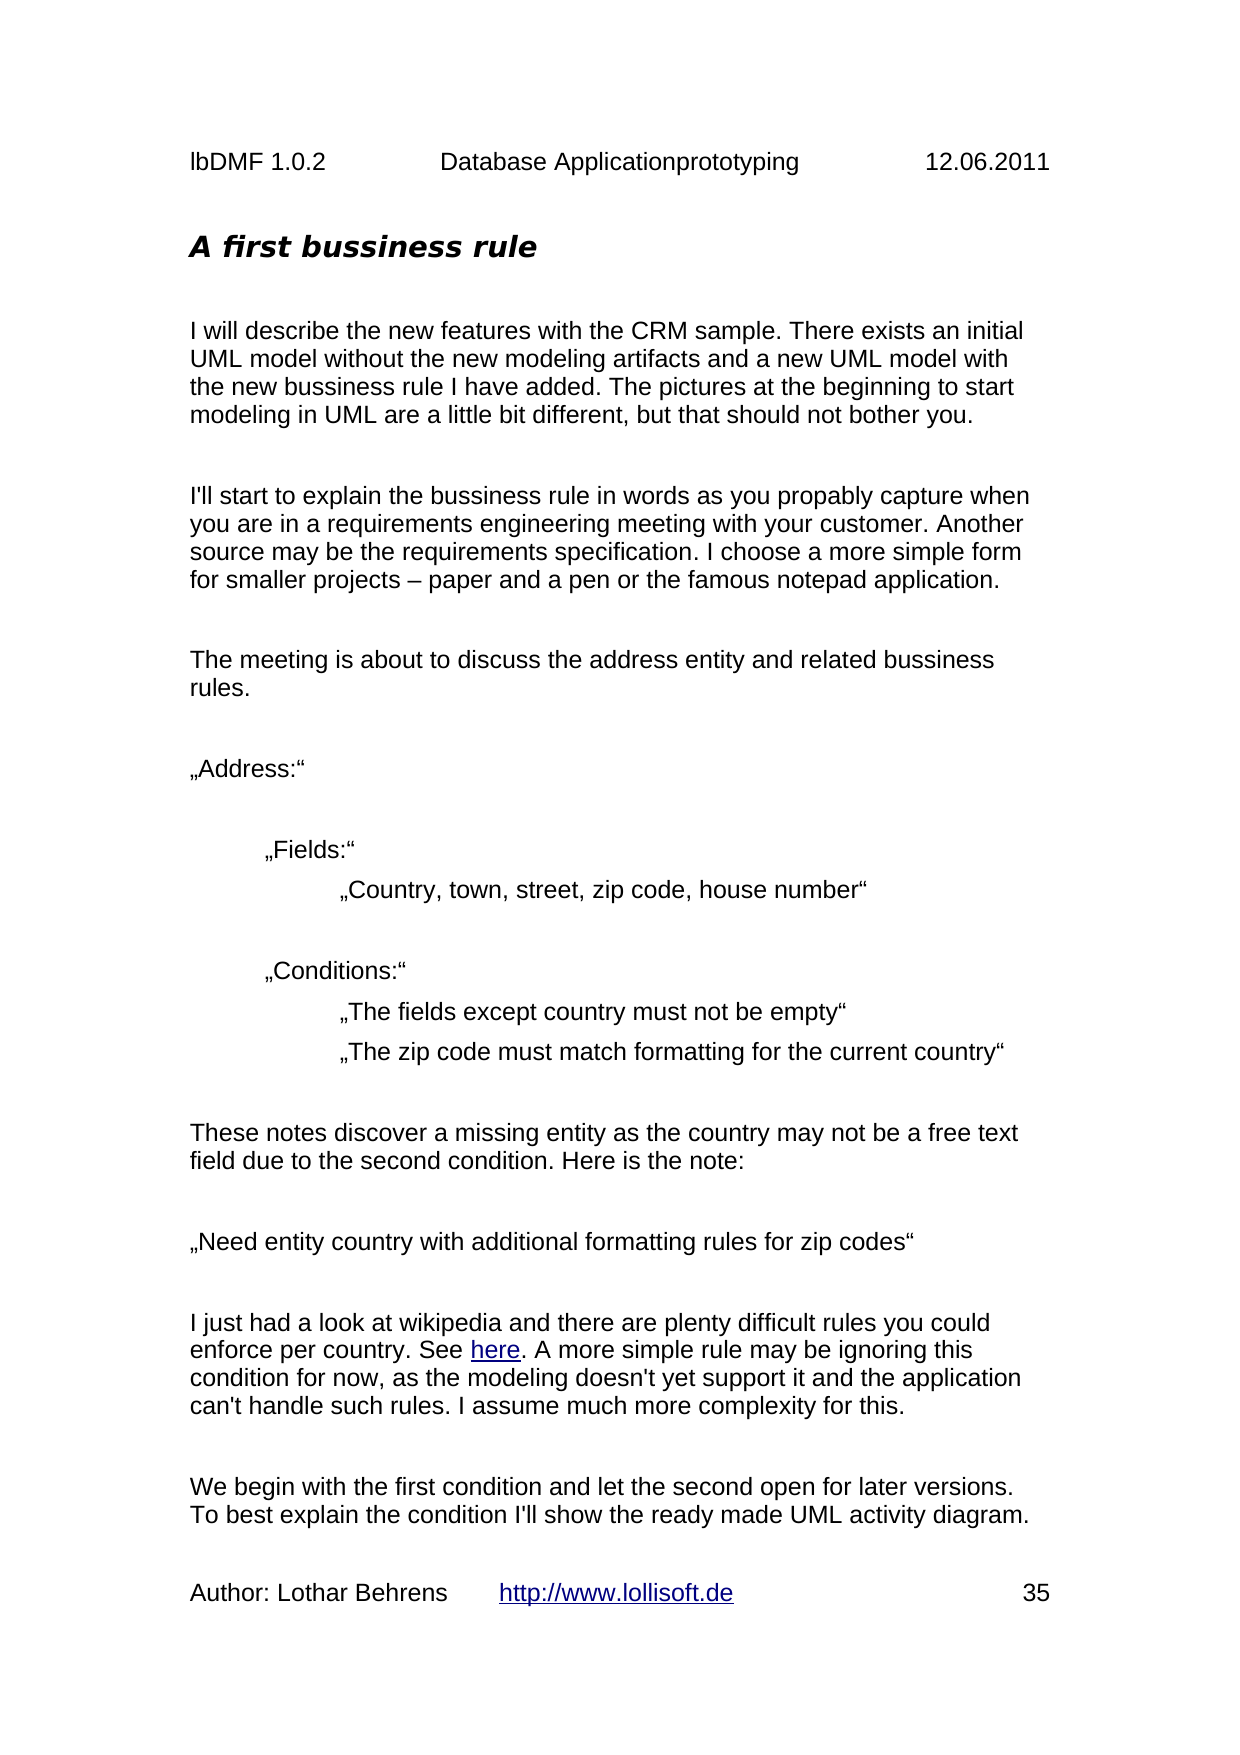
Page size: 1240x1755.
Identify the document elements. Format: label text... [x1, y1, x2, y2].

text The meeting is about to discuss the address entity and related bussiness rules. [189, 646, 1050, 702]
text I will describe the new features with the CRM sample. There exists an initial UML model without the new modeling artifacts and a new UML model with the new bussiness rule I have added. The pictures at the beginning to start modeling in UML are a little bit different, but that should not bother you. [189, 317, 1050, 429]
subtitle A first bussiness rule [189, 230, 1050, 264]
text „Fields:“ [189, 836, 1050, 864]
text We begin with the first condition and let the second open for later versions. To best explain the condition I'll show the ready made UML activity diagram. [189, 1473, 1050, 1529]
text These notes discover a missing entity as the country may not be a free text field due to the second condition. Here is the note: [189, 1119, 1050, 1175]
text „Country, town, street, zip code, house number“ [189, 876, 1050, 904]
text „Conditions:“ [189, 957, 1050, 985]
text „The zip code must match formatting for the current country“ [189, 1038, 1050, 1066]
text I'll start to explain the bussiness rule in words as you propably capture when you are in a requirements engineering meeting with your customer. Another source may be the requirements specification. I choose a more simple form for smaller projects – paper and a pen or the famous notepad application. [189, 482, 1050, 593]
text I just had a look at wikipedia and there are plenty difficult rules you could enforce per country. See here. A more simple rule may be ignoring this condition for now, as the modeling doesn't yet support it and the application can't handle such rules. I assume much more complexity for this. [189, 1308, 1050, 1420]
text „Need entity country with additional formatting rules for zip codes“ [189, 1228, 1050, 1256]
text „The fields except country must not be empty“ [189, 998, 1050, 1026]
text „Address:“ [189, 755, 1050, 783]
